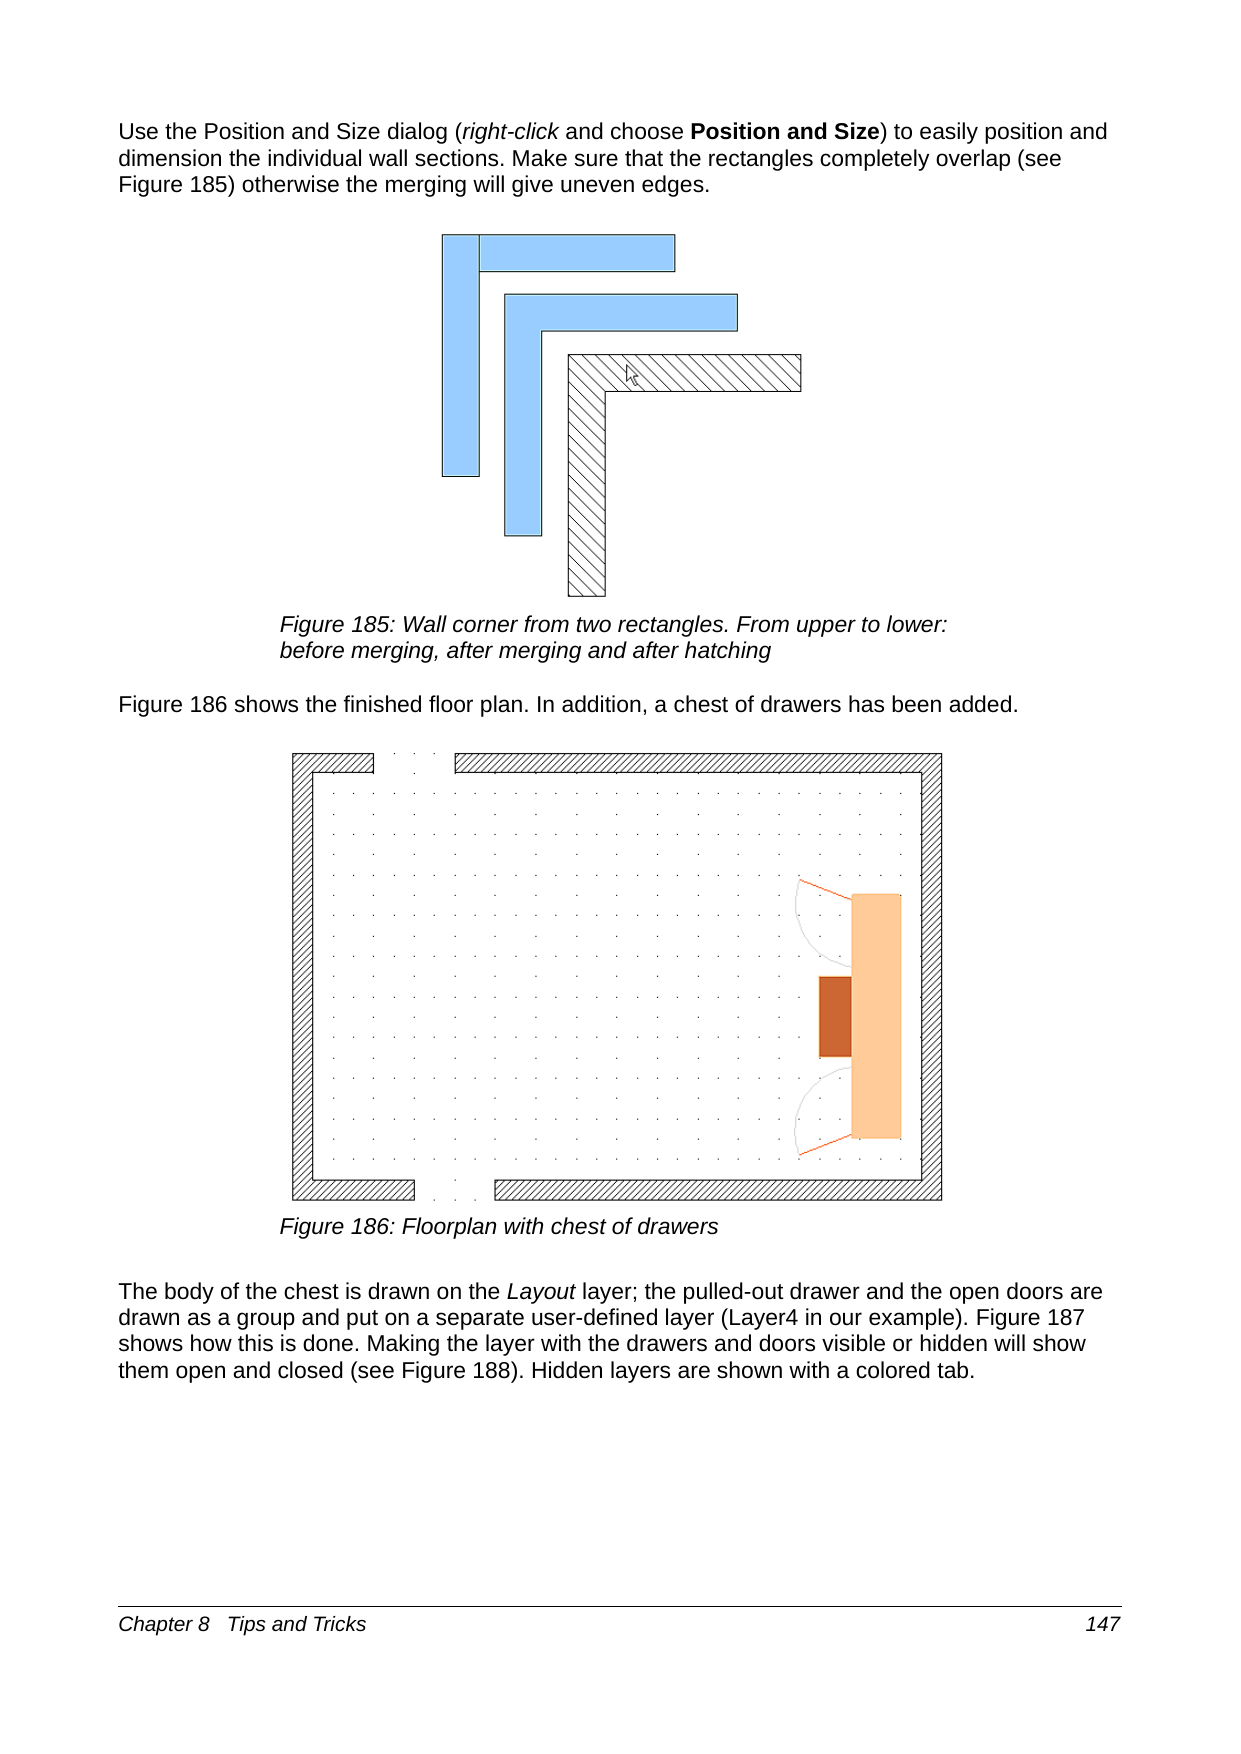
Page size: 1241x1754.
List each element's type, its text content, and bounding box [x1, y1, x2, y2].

text Figure 186: Floorplan with chest of drawers [279, 1214, 961, 1239]
text Figure 186 shows the finished floor plan. In addition, a chest of drawers has been added. [118, 691, 1122, 718]
text Use the Position and Size dialog (right-click and choose Position and Size) to easily position and dimension the individual wall sections. Make sure that the rectangles completely overlap (see Figure 185) otherwise the merging will give uneven edges. [118, 118, 1122, 197]
picture [419, 222, 821, 605]
text The body of the chest is drawn on the Layout layer; the pulled-out drawer and the open doors are drawn as a group and put on a separate user-defined layer (Layer4 in our example). Figure 187 shows how this is done. Making the layer with the drawers and doors visible or hidden will show them open and closed (see Figure 188). Hidden layers are shown with a colored tab. [118, 1278, 1122, 1383]
text Figure 185: Wall corner from two rectangles. From upper to lower: before merging, after merging and after hatching [279, 611, 961, 664]
picture [279, 742, 961, 1214]
